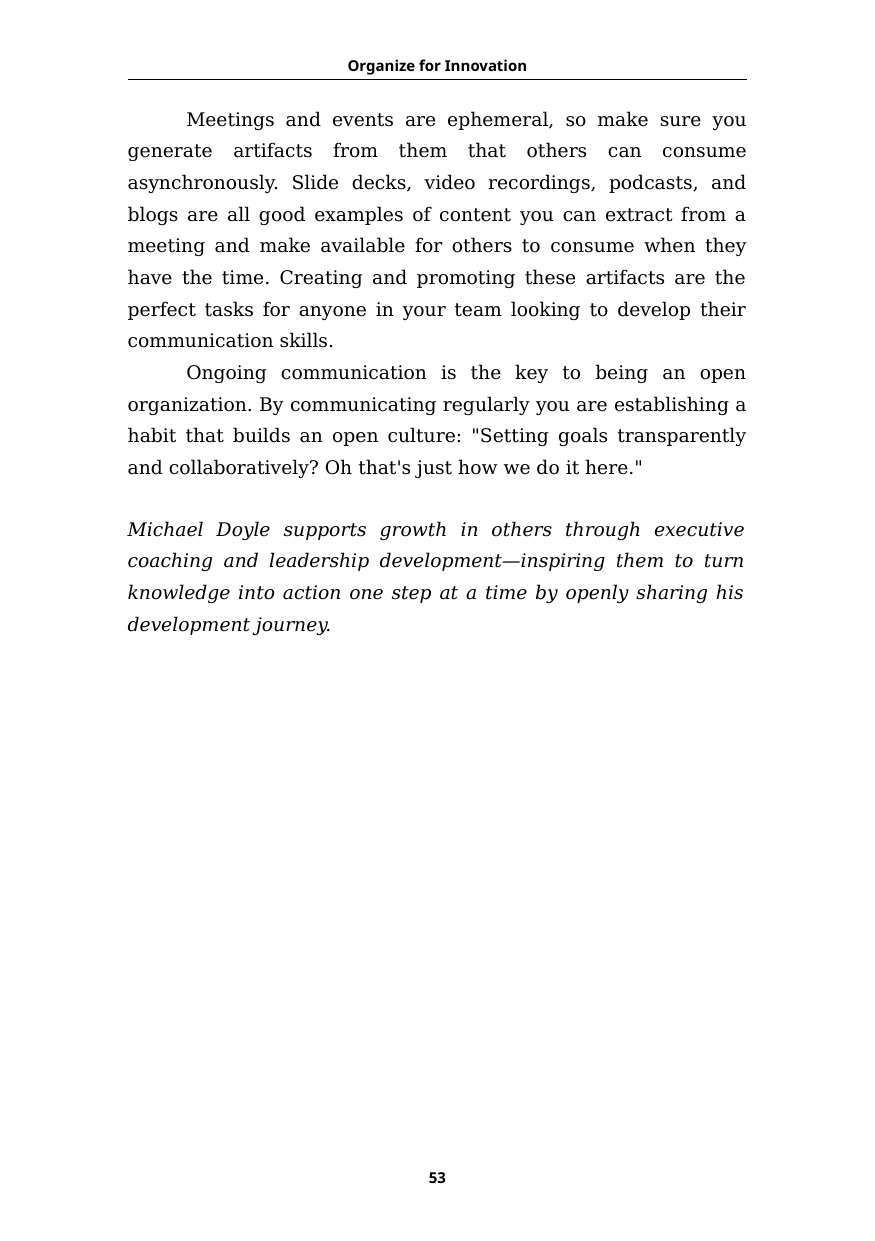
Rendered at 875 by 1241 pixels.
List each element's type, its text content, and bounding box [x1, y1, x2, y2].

text Michael Doyle supports growth in others through executive coaching and leadership development—inspiring them to turn knowledge into action one step at a time by openly sharing his development journey. [127, 519, 747, 636]
text Ongoing communication is the key to being an open organization. By communicating regularly you are establishing a habit that builds an open culture: "Setting goals transparently and collaboratively? Oh that's just how we do it here." [127, 362, 747, 479]
text Meetings and events are ephemeral, so make sure you generate artifacts from them that others can consume asynchronously. Slide decks, video recordings, podcasts, and blogs are all good examples of content you can extract from a meeting and make available for others to consume when they have the time. Creating and promoting these artifacts are the perfect tasks for anyone in your team looking to develop their communication skills. [127, 109, 747, 352]
